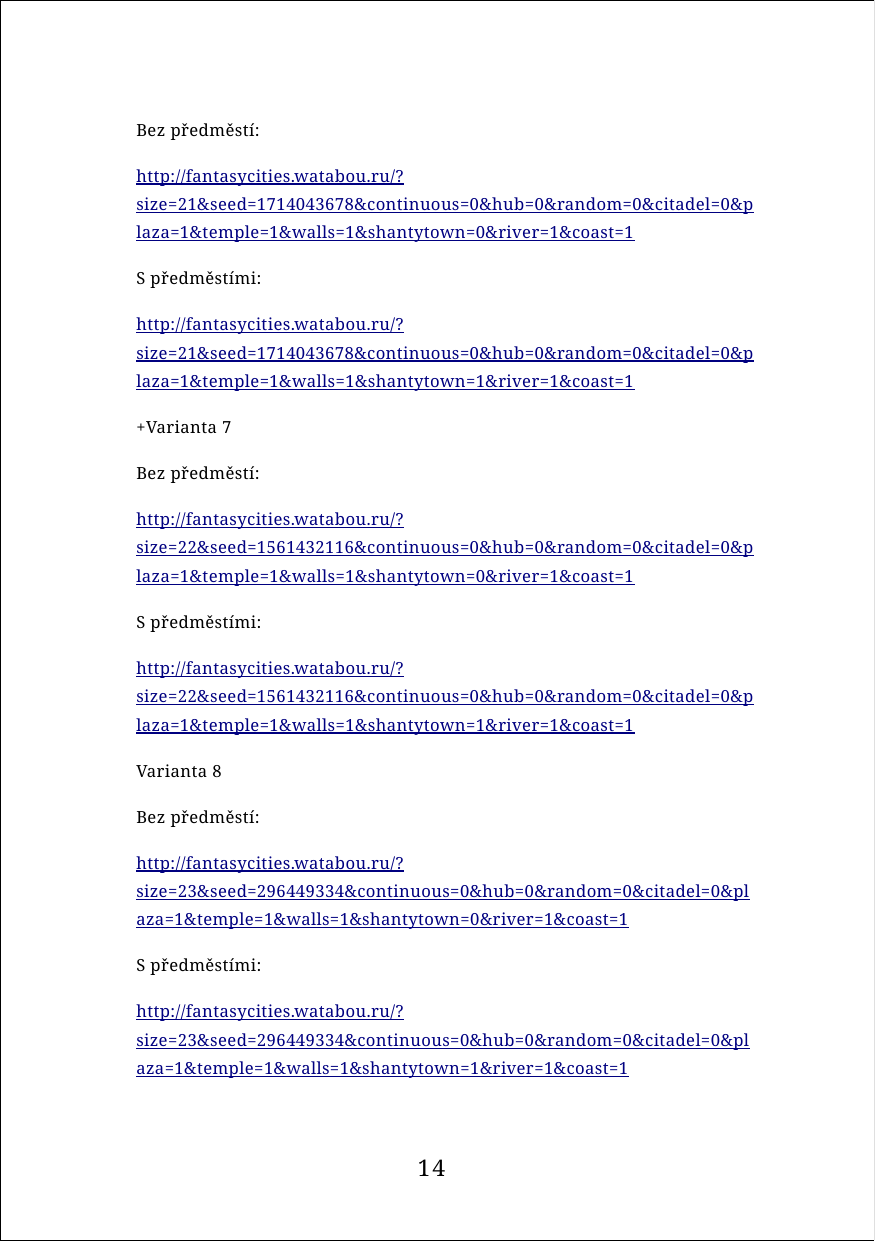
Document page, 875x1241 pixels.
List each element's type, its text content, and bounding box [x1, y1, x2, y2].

text Bez předměstí: [136, 805, 756, 828]
text http://fantasycities.watabou.ru/?size=23&seed=296449334&continuous=0&hub=0&random=0&citadel=0&plaza=1&temple=1&walls=1&shantytown=1&river=1&coast=1 [136, 1000, 756, 1079]
text http://fantasycities.watabou.ru/?size=21&seed=1714043678&continuous=0&hub=0&random=0&citadel=0&plaza=1&temple=1&walls=1&shantytown=0&river=1&coast=1 [136, 164, 756, 244]
text http://fantasycities.watabou.ru/?size=22&seed=1561432116&continuous=0&hub=0&random=0&citadel=0&plaza=1&temple=1&walls=1&shantytown=0&river=1&coast=1 [136, 508, 756, 587]
text http://fantasycities.watabou.ru/?size=22&seed=1561432116&continuous=0&hub=0&random=0&citadel=0&plaza=1&temple=1&walls=1&shantytown=1&river=1&coast=1 [136, 657, 756, 736]
text Bez předměstí: [136, 118, 756, 141]
text http://fantasycities.watabou.ru/?size=21&seed=1714043678&continuous=0&hub=0&random=0&citadel=0&plaza=1&temple=1&walls=1&shantytown=1&river=1&coast=1 [136, 313, 756, 392]
text Bez předměstí: [136, 462, 756, 484]
text Varianta 8 [136, 759, 756, 782]
text S předměstími: [136, 954, 756, 977]
text S předměstími: [136, 611, 756, 633]
text S předměstími: [136, 267, 756, 290]
text http://fantasycities.watabou.ru/?size=23&seed=296449334&continuous=0&hub=0&random=0&citadel=0&plaza=1&temple=1&walls=1&shantytown=0&river=1&coast=1 [136, 851, 756, 931]
text +Varianta 7 [136, 416, 756, 438]
